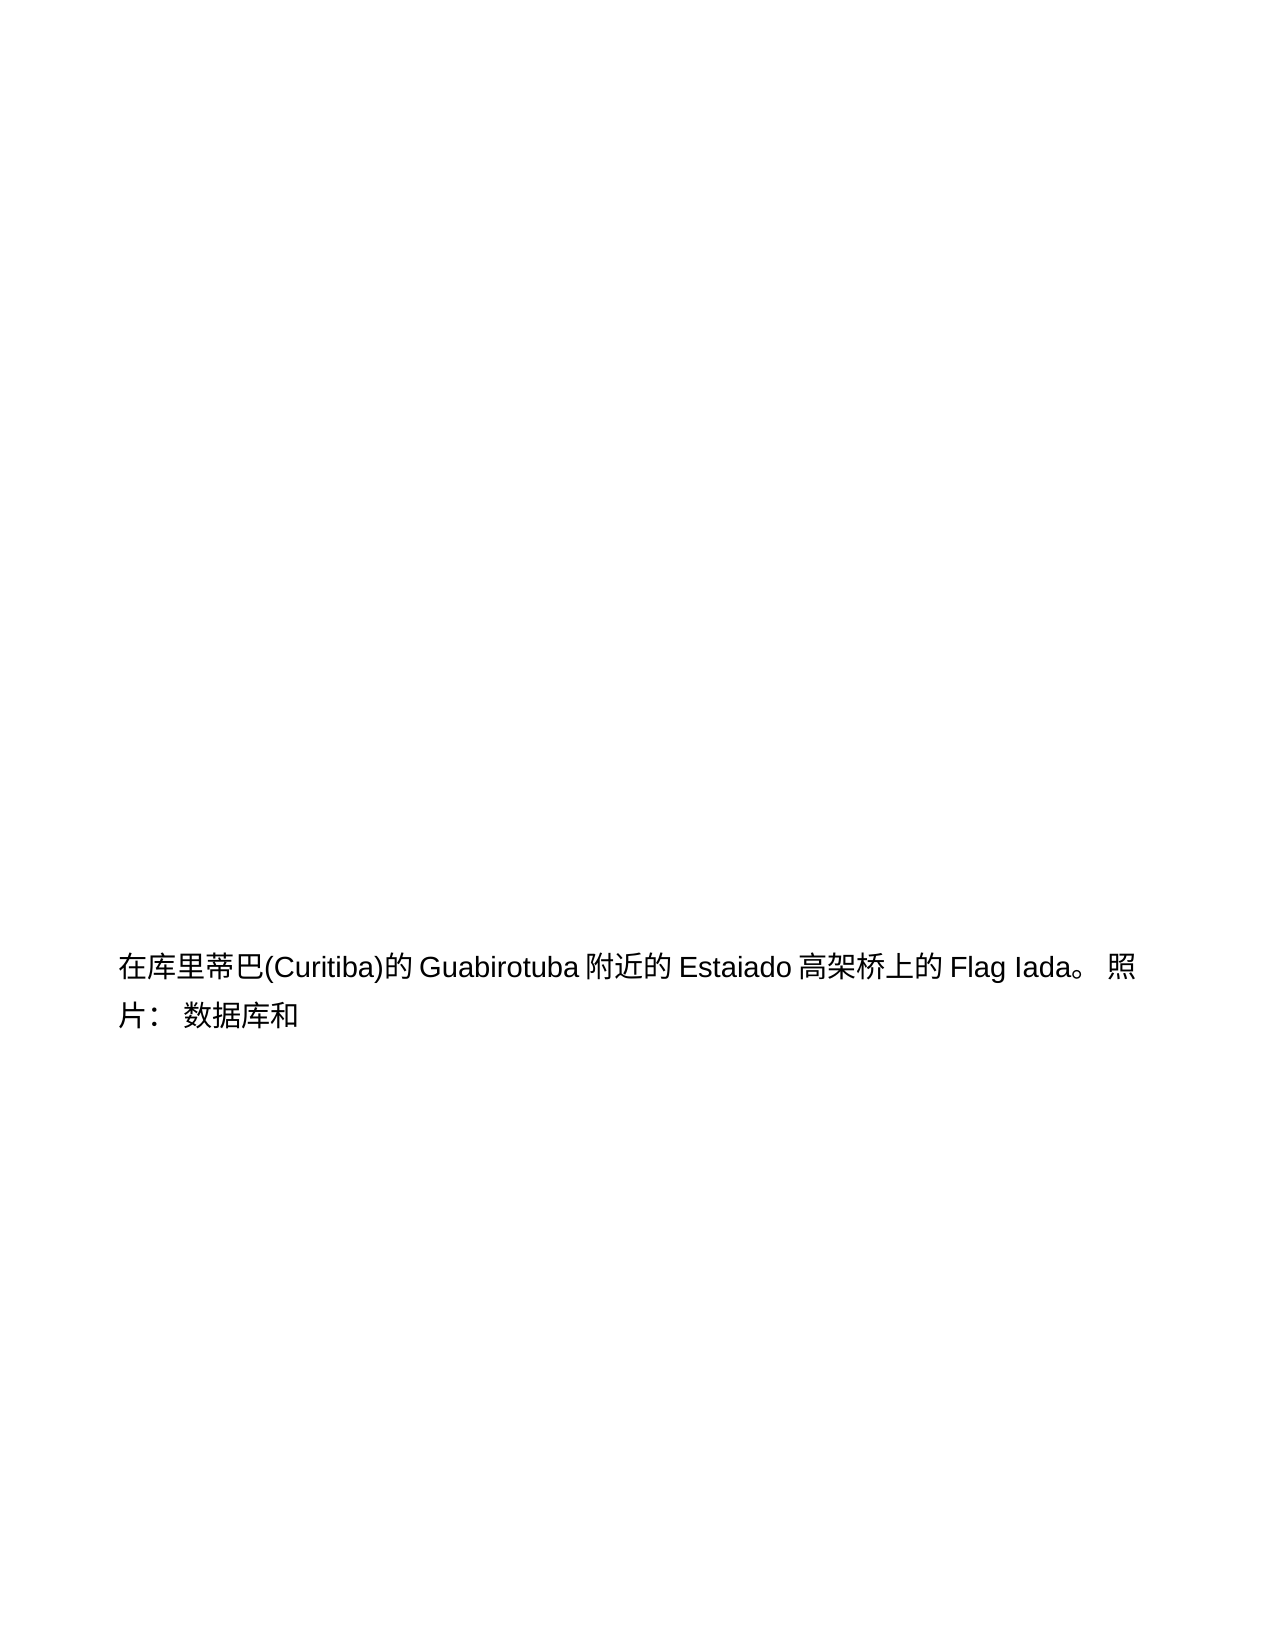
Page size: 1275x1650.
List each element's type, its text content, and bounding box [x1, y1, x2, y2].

text 在库里蒂巴(Curitiba)的Guabirotuba附近的Estaiado高架桥上的Flag Iada。 照片： 数据库和 [118, 944, 1157, 1035]
